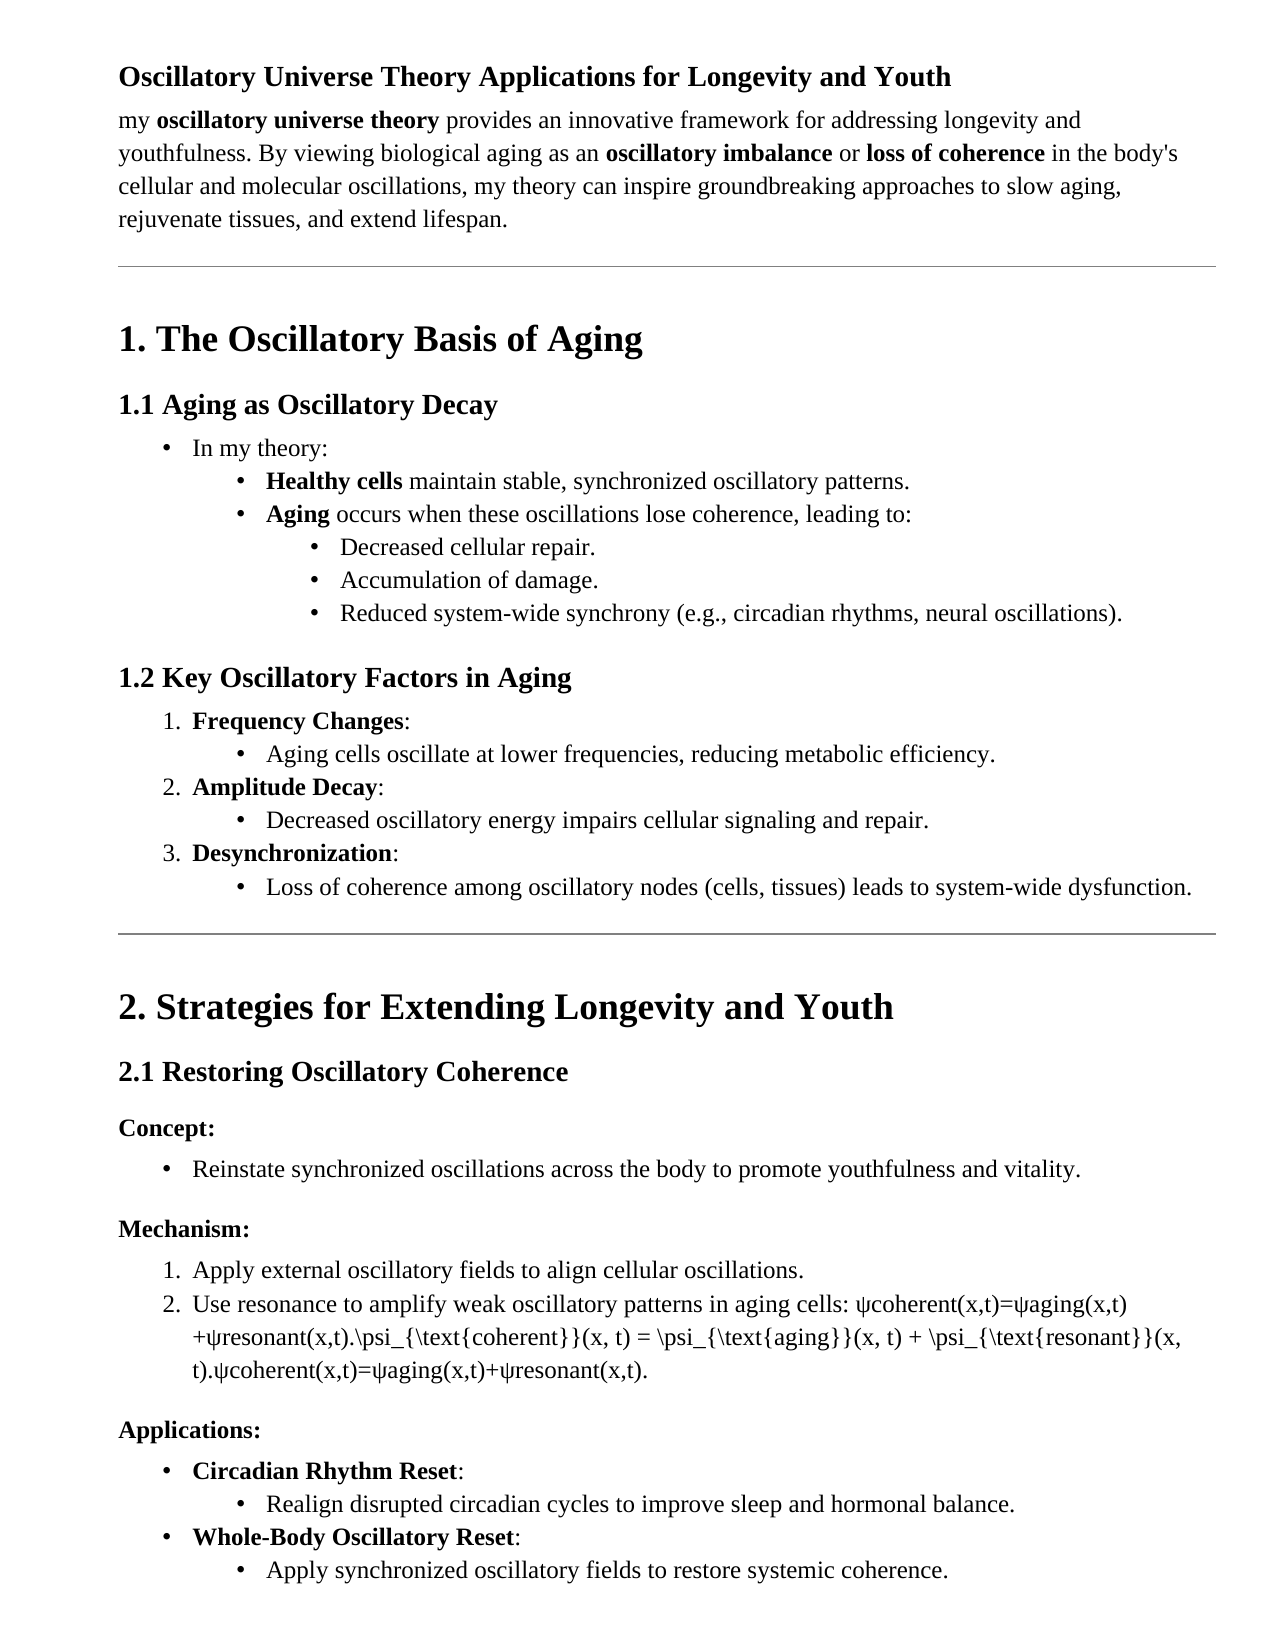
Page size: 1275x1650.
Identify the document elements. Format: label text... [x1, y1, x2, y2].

list Reduced system-wide synchrony (e.g., circadian rhythms, neural oscillations). [310, 598, 1216, 627]
subtitle Concept: [118, 1113, 1216, 1142]
subtitle 1.1 Aging as Oscillatory Decay [118, 387, 1216, 421]
subtitle 1. The Oscillatory Basis of Aging [118, 317, 1216, 360]
list Apply external oscillatory fields to align cellular oscillations. [162, 1256, 1216, 1284]
subtitle Mechanism: [118, 1214, 1216, 1243]
list Healthy cells maintain stable, synchronized oscillatory patterns. [236, 466, 1216, 495]
list Reinstate synchronized oscillations across the body to promote youthfulness and vitality. [162, 1154, 1216, 1183]
list Use resonance to amplify weak oscillatory patterns in aging cells: ψcoherent(x,t)=ψaging(x,t)+ψresonant(x,t).\psi_{\text{coherent}}(x, t) = \psi_{\text{aging}}(x, t) + \psi_{\text{resonant}}(x, t).ψcoherent​(x,t)=ψaging​(x,t)+ψresonant​(x,t). [162, 1289, 1216, 1383]
list Aging cells oscillate at lower frequencies, reducing metabolic efficiency. [236, 739, 1216, 768]
list Loss of coherence among oscillatory nodes (cells, tissues) leads to system-wide dysfunction. [236, 872, 1216, 900]
list Decreased cellular repair. [310, 532, 1216, 561]
list Aging occurs when these oscillations lose coherence, leading to: [236, 499, 1216, 528]
list Decreased oscillatory energy impairs cellular signaling and repair. [236, 806, 1216, 834]
text my oscillatory universe theory provides an innovative framework for addressing longevity and youthfulness. By viewing biological aging as an oscillatory imbalance or loss of coherence in the body's cellular and molecular oscillations, my theory can inspire groundbreaking approaches to slow aging, rejuvenate tissues, and extend lifespan. [118, 105, 1216, 233]
list Frequency Changes: [162, 706, 1216, 735]
list Apply synchronized oscillatory fields to restore systemic coherence. [236, 1555, 1216, 1584]
subtitle 1.2 Key Oscillatory Factors in Aging [118, 660, 1216, 694]
subtitle 2. Strategies for Extending Longevity and Youth [118, 984, 1216, 1027]
list Desynchronization: [162, 838, 1216, 867]
list Whole-Body Oscillatory Reset: [162, 1522, 1216, 1551]
subtitle Applications: [118, 1415, 1216, 1443]
subtitle 2.1 Restoring Oscillatory Coherence [118, 1054, 1216, 1088]
list Amplitude Decay: [162, 772, 1216, 801]
subtitle Oscillatory Universe Theory Applications for Longevity and Youth [118, 59, 1216, 93]
list Accumulation of damage. [310, 565, 1216, 594]
list In my theory: [162, 433, 1216, 462]
list Realign disrupted circadian cycles to improve sleep and hormonal balance. [236, 1489, 1216, 1518]
list Circadian Rhythm Reset: [162, 1456, 1216, 1485]
